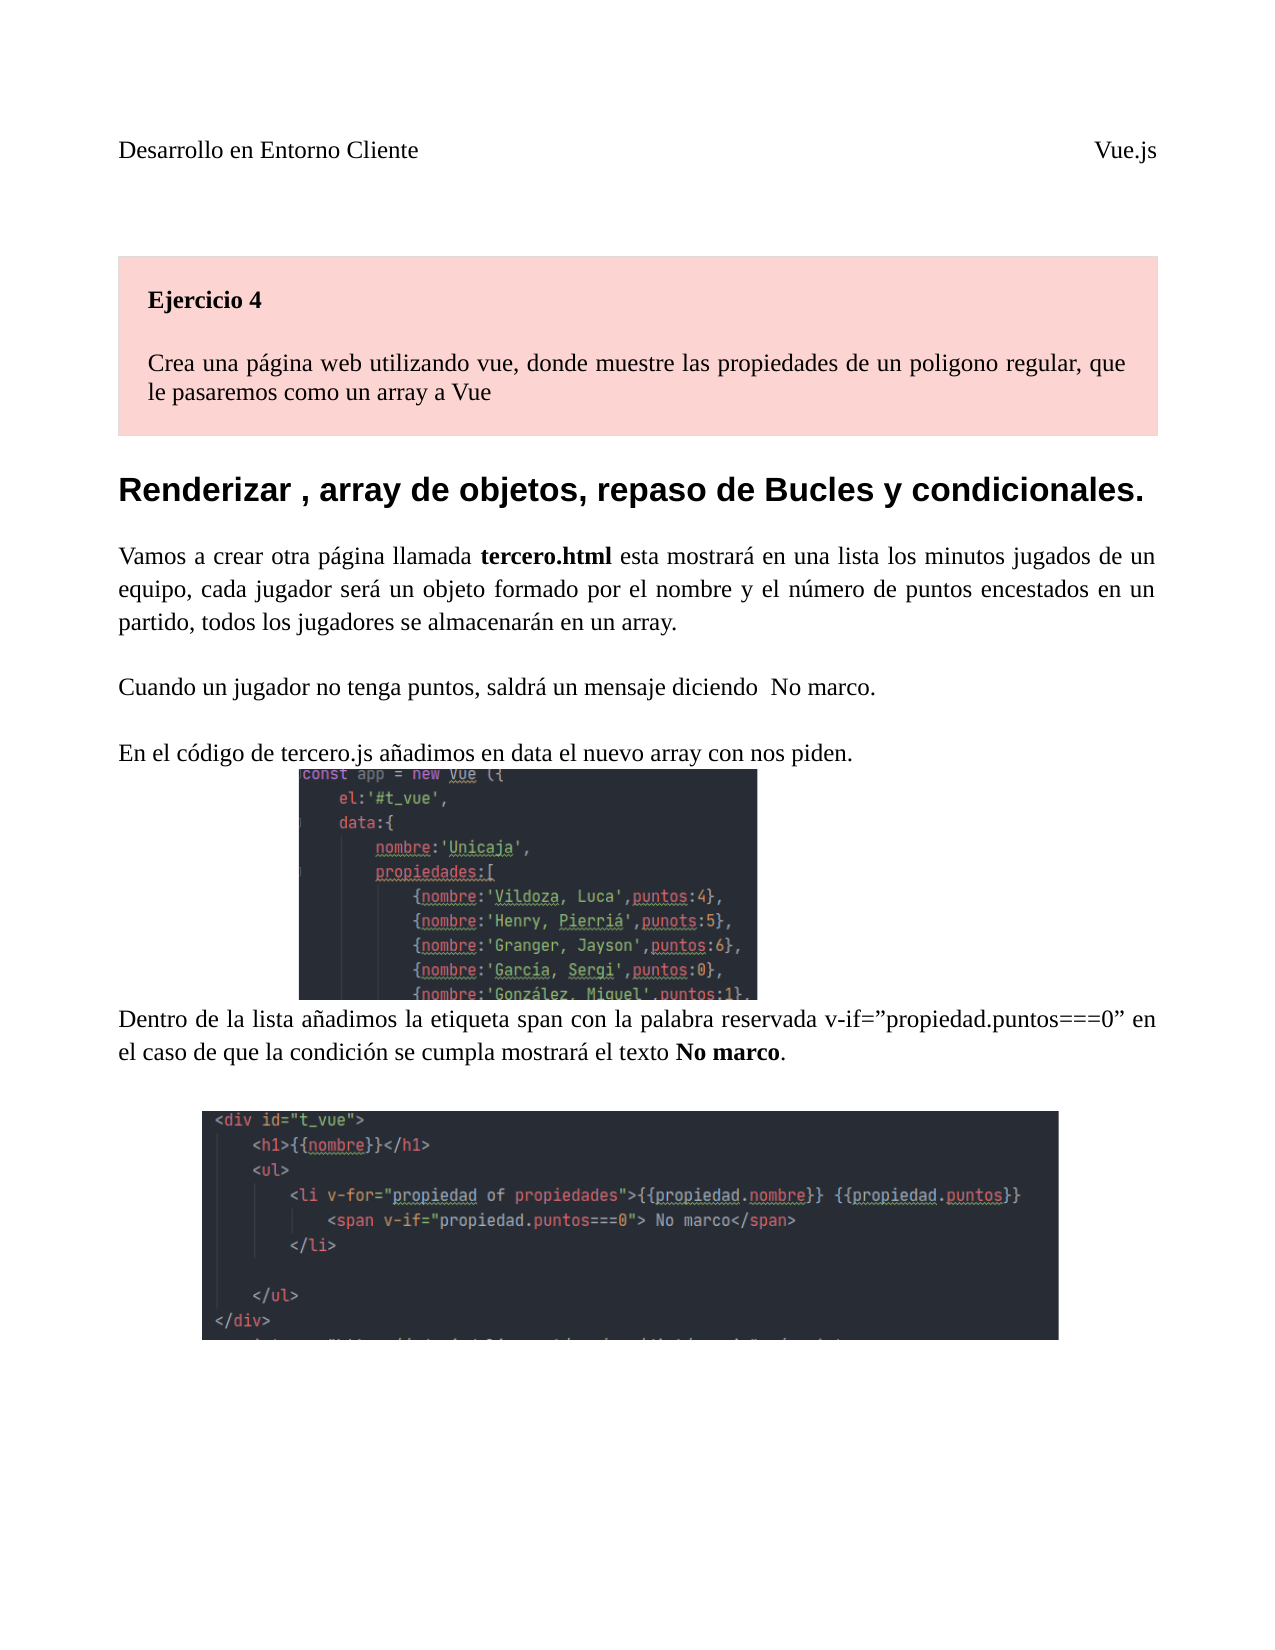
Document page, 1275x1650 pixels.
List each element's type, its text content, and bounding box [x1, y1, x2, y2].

text En el código de tercero.js añadimos en data el nuevo array con nos piden. [118, 738, 1157, 767]
text Crea una página web utilizando vue, donde muestre las propiedades de un poligono regular, que le pasaremos como un array a Vue [119, 319, 1157, 435]
subtitle Renderizar , array de objetos, repaso de Bucles y condicionales. [118, 469, 1157, 508]
text Cuando un jugador no tenga puntos, saldrá un mensaje diciendo No marco. [118, 672, 1157, 701]
text Ejercicio 4 [119, 257, 1157, 314]
picture [202, 1111, 1059, 1340]
picture [298, 769, 758, 1000]
text Dentro de la lista añadimos la etiqueta span con la palabra reservada v-if=”propiedad.puntos===0” en el caso de que la condición se cumpla mostrará el texto No marco. [118, 1000, 1157, 1066]
text Vamos a crear otra página llamada tercero.html esta mostrará en una lista los minutos jugados de un equipo, cada jugador será un objeto formado por el nombre y el número de puntos encestados en un partido, todos los jugadores se almacenarán en un array. [118, 541, 1157, 636]
